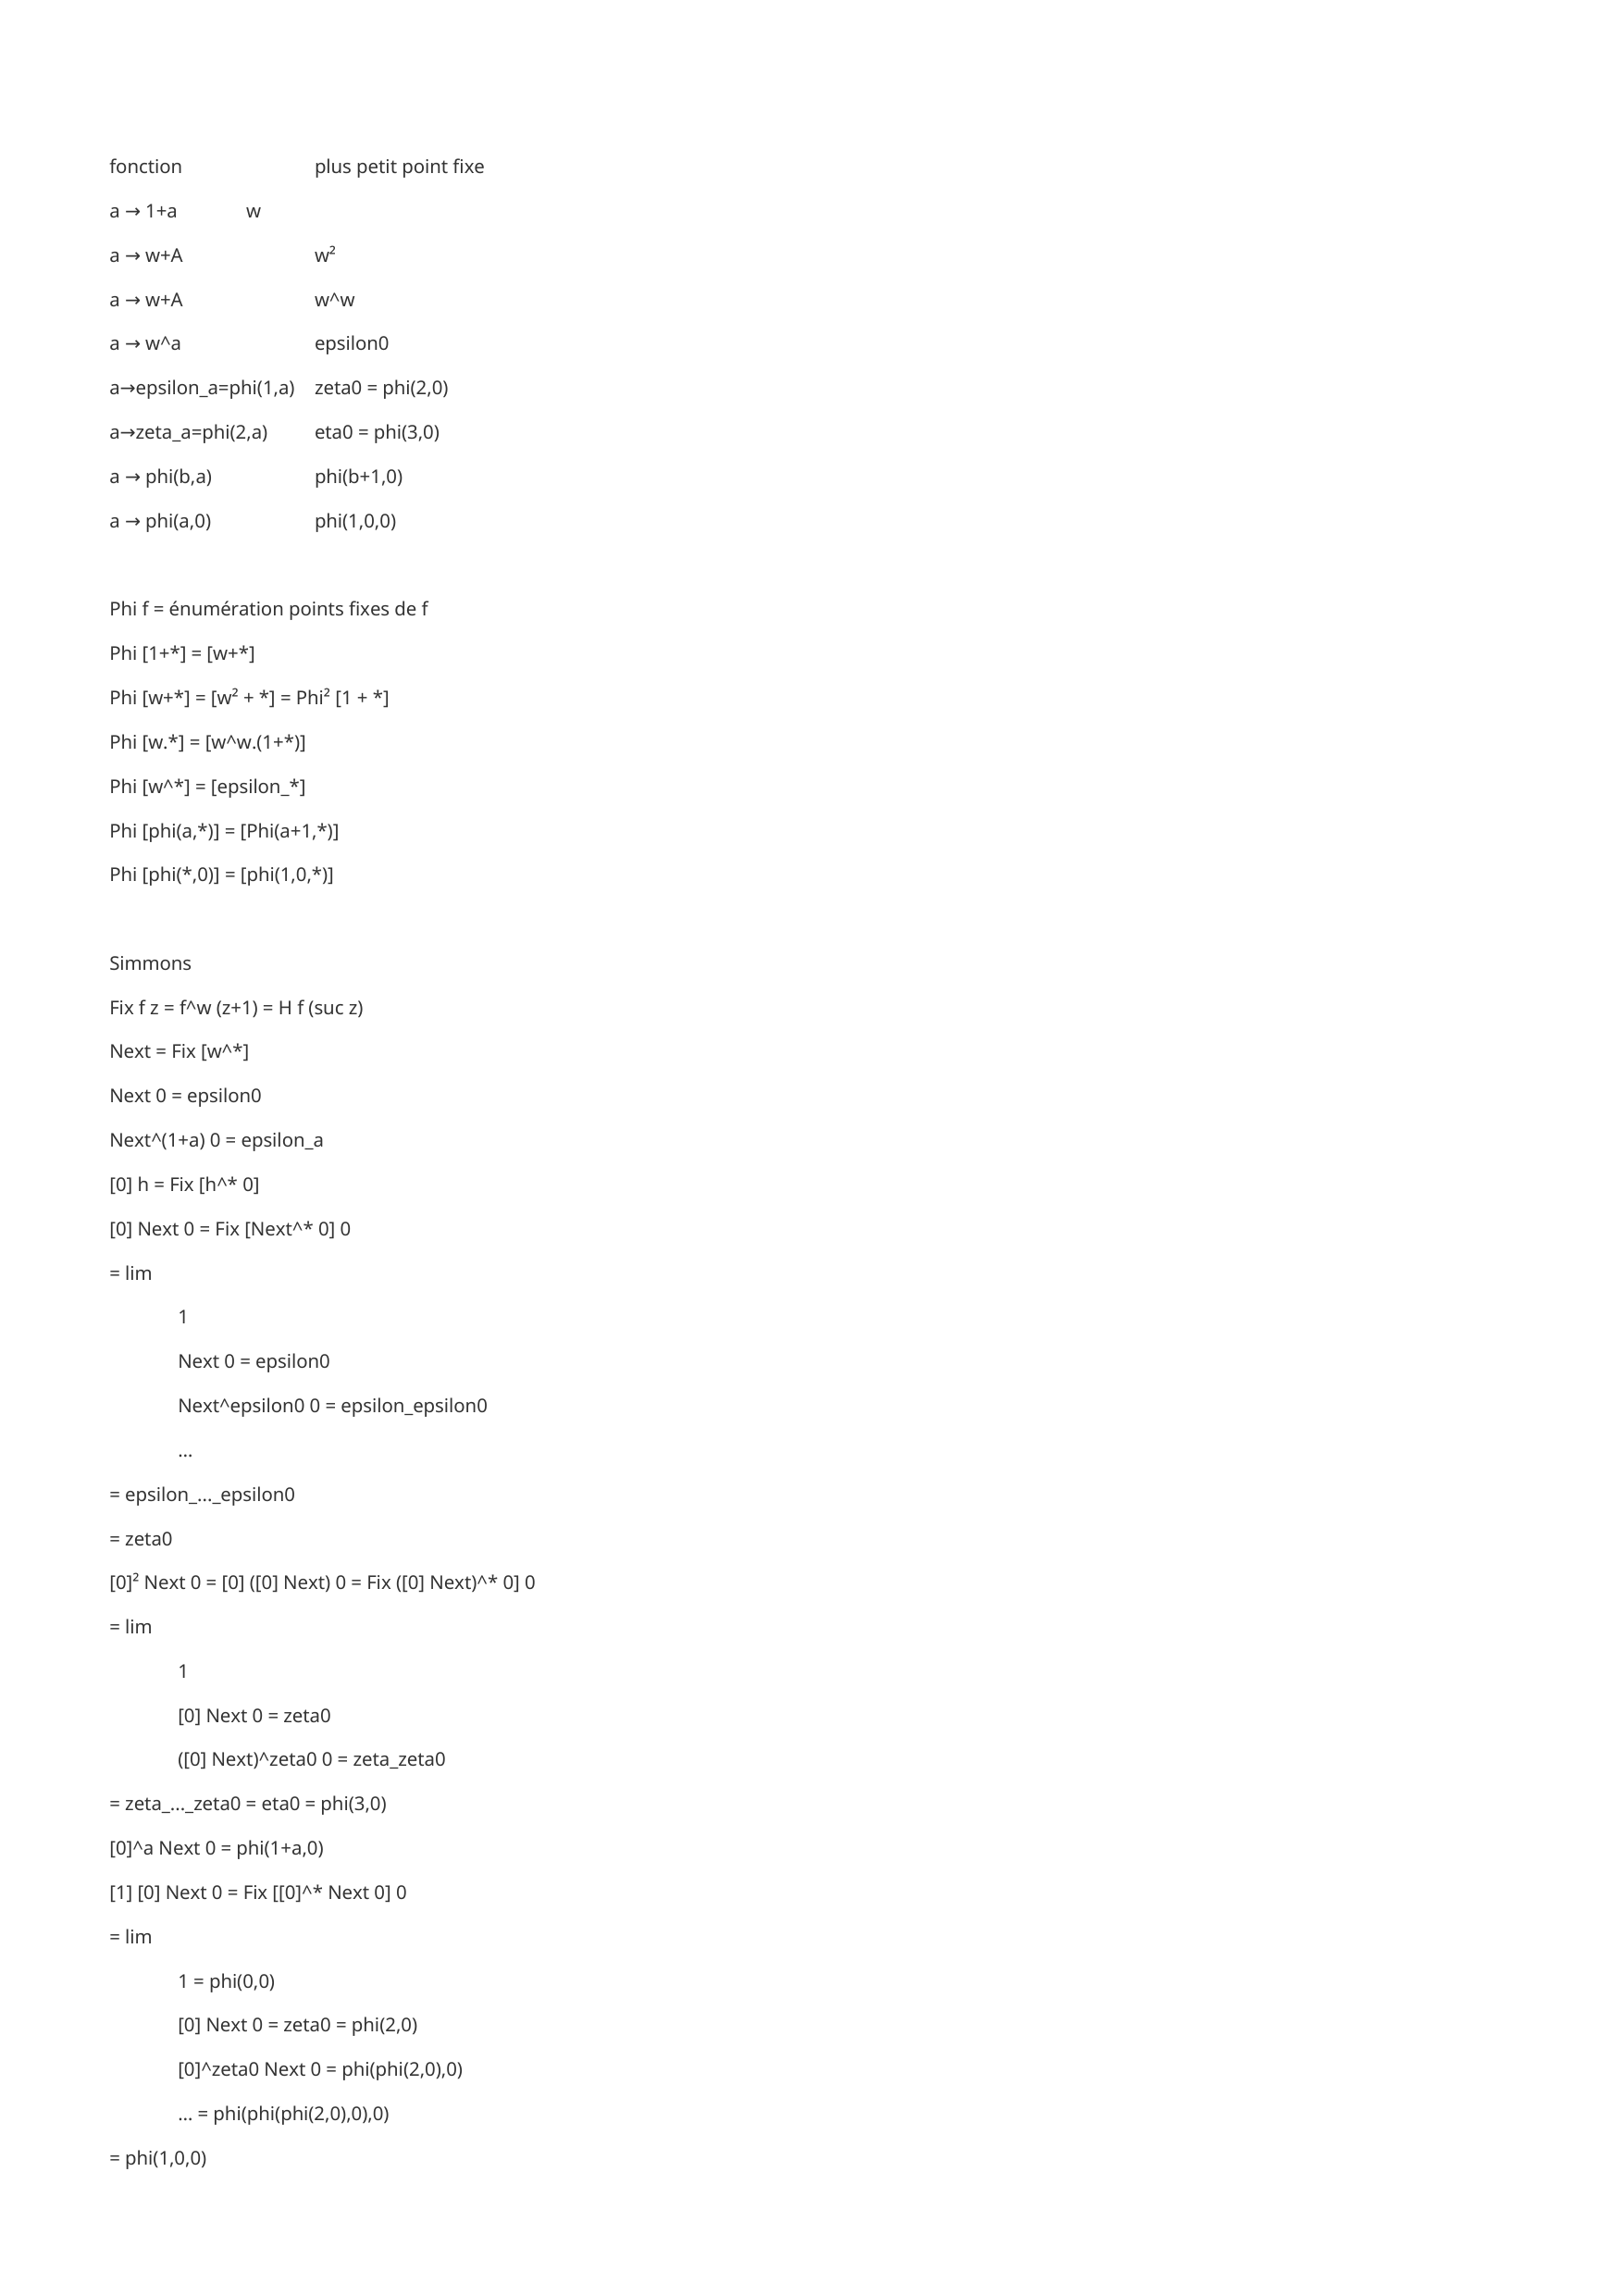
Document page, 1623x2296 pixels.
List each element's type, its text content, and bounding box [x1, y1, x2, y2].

text = lim [109, 1923, 1514, 1949]
text … [109, 1436, 1514, 1462]
text [0]^a Next 0 = phi(1+a,0) [109, 1835, 1514, 1861]
text ([0] Next)^zeta0 0 = zeta_zeta0 [109, 1746, 1514, 1772]
text 1 = phi(0,0) [109, 1967, 1514, 1993]
text fonction plus petit point fixe [109, 154, 1514, 180]
text [0] Next 0 = zeta0 [109, 1702, 1514, 1728]
text [0] Next 0 = Fix [Next^* 0] 0 [109, 1215, 1514, 1241]
text Next = Fix [w^*] [109, 1038, 1514, 1064]
text Phi [w^*] = [epsilon_*] [109, 773, 1514, 799]
text [0] h = Fix [h^* 0] [109, 1172, 1514, 1197]
text a → 1+a w [109, 198, 1514, 223]
text = epsilon_..._epsilon0 [109, 1481, 1514, 1507]
text Phi [phi(*,0)] = [phi(1,0,*)] [109, 862, 1514, 887]
text 1 [109, 1304, 1514, 1330]
text [1] [0] Next 0 = Fix [[0]^* Next 0] 0 [109, 1880, 1514, 1905]
text a → w^a epsilon0 [109, 330, 1514, 356]
text Phi [phi(a,*)] = [Phi(a+1,*)] [109, 817, 1514, 843]
text Fix f z = f^w (z+1) = H f (suc z) [109, 994, 1514, 1020]
text Phi [w.*] = [w^w.(1+*)] [109, 728, 1514, 754]
text a→zeta_a=phi(2,a) eta0 = phi(3,0) [109, 419, 1514, 445]
text Phi [w+*] = [w² + *] = Phi² [1 + *] [109, 685, 1514, 710]
text [0] Next 0 = zeta0 = phi(2,0) [109, 2012, 1514, 2038]
text = zeta0 [109, 1525, 1514, 1551]
text Next^epsilon0 0 = epsilon_epsilon0 [109, 1393, 1514, 1418]
text … = phi(phi(phi(2,0),0),0) [109, 2101, 1514, 2126]
text = zeta_..._zeta0 = eta0 = phi(3,0) [109, 1791, 1514, 1817]
text Next 0 = epsilon0 [109, 1348, 1514, 1373]
text Phi f = énumération points fixes de f [109, 596, 1514, 622]
text = lim [109, 1614, 1514, 1639]
text 1 [109, 1658, 1514, 1683]
text [0]^zeta0 Next 0 = phi(phi(2,0),0) [109, 2056, 1514, 2081]
text a → phi(b,a) phi(b+1,0) [109, 464, 1514, 489]
text Phi [1+*] = [w+*] [109, 640, 1514, 665]
text a → w+A w² [109, 242, 1514, 267]
text Simmons [109, 950, 1514, 975]
text Next 0 = epsilon0 [109, 1083, 1514, 1109]
text a → w+A w^w [109, 286, 1514, 312]
text = lim [109, 1260, 1514, 1285]
text a → phi(a,0) phi(1,0,0) [109, 507, 1514, 533]
text = phi(1,0,0) [109, 2144, 1514, 2170]
text a→epsilon_a=phi(1,a) zeta0 = phi(2,0) [109, 375, 1514, 401]
text Next^(1+a) 0 = epsilon_a [109, 1127, 1514, 1153]
text [0]² Next 0 = [0] ([0] Next) 0 = Fix ([0] Next)^* 0] 0 [109, 1570, 1514, 1595]
